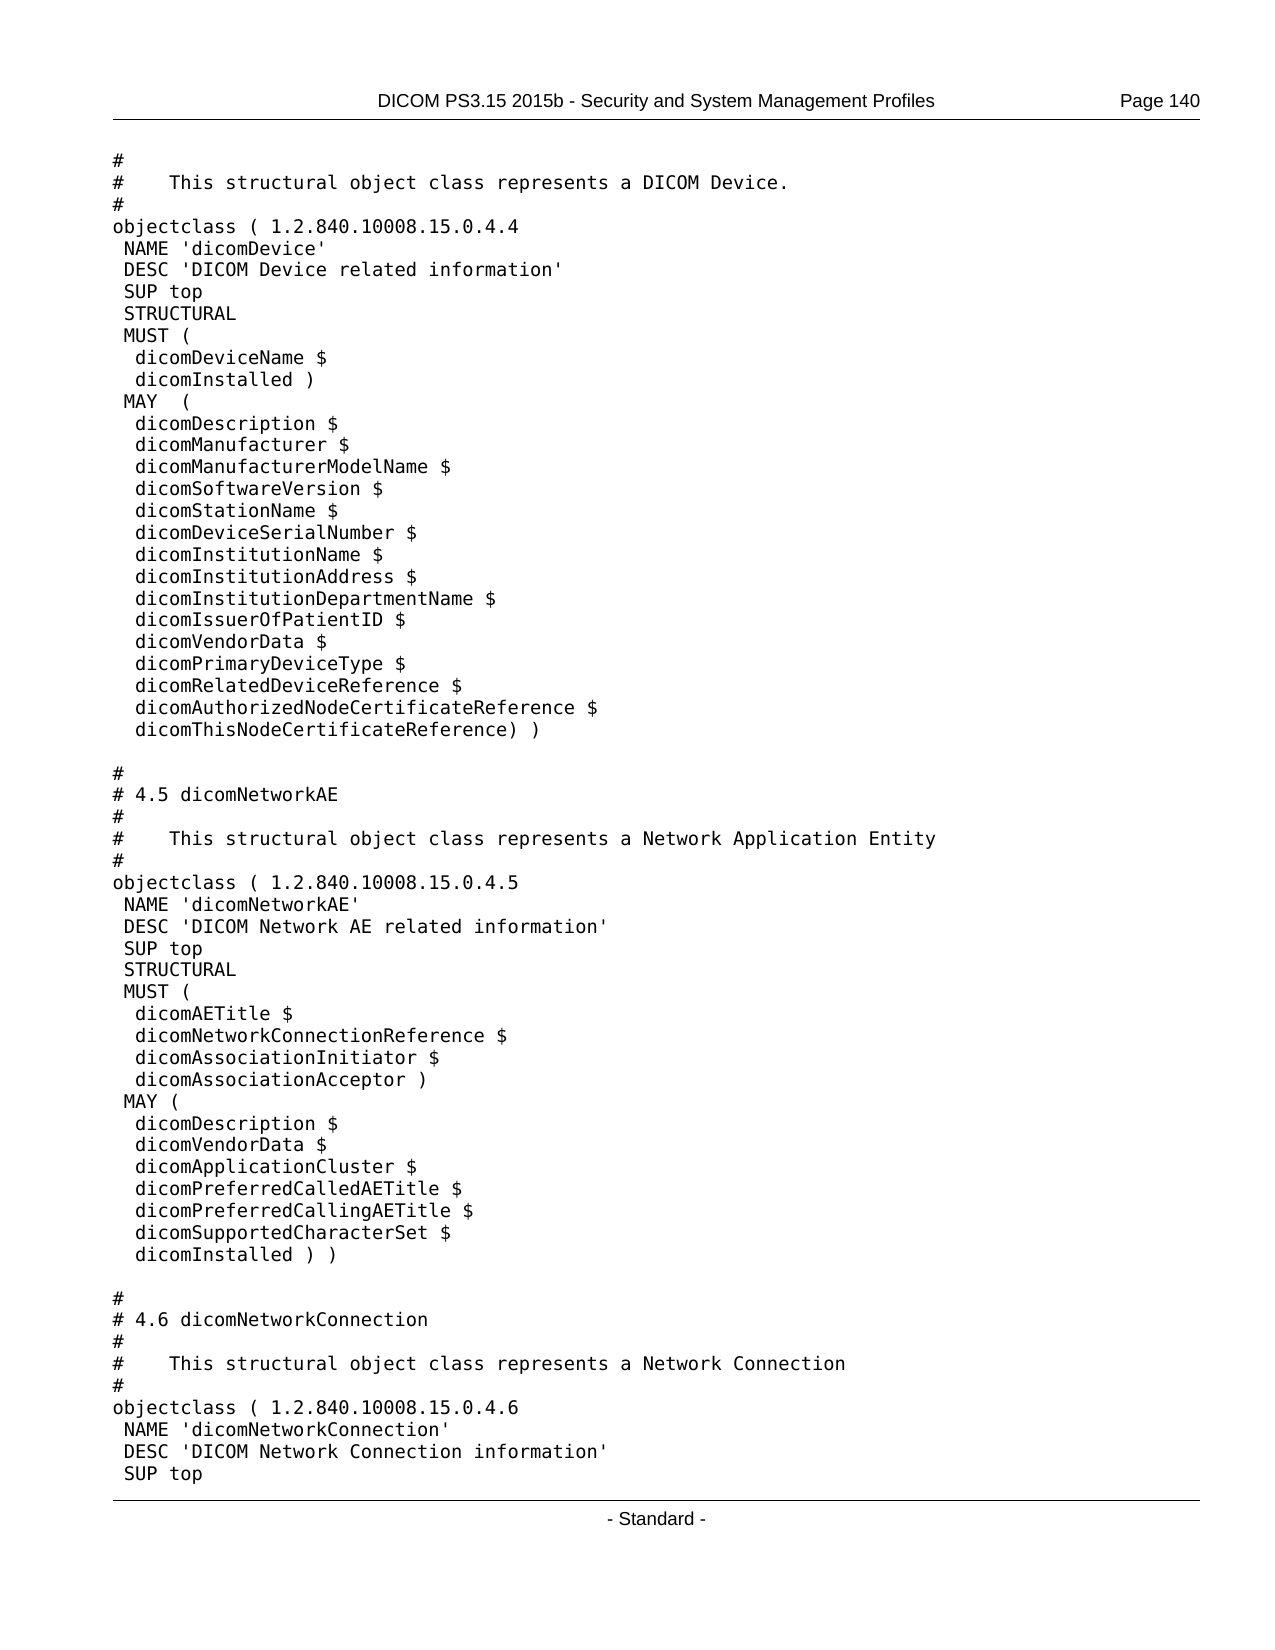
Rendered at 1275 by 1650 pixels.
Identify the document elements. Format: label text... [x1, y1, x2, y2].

text # # This structural object class represents a DICOM Device. # objectclass ( 1.2.840.10008.15.0.4.4 NAME 'dicomDevice' DESC 'DICOM Device related information' SUP top STRUCTURAL MUST ( dicomDeviceName $ dicomInstalled ) MAY ( dicomDescription $ dicomManufacturer $ dicomManufacturerModelName $ dicomSoftwareVersion $ dicomStationName $ dicomDeviceSerialNumber $ dicomInstitutionName $ dicomInstitutionAddress $ dicomInstitutionDepartmentName $ dicomIssuerOfPatientID $ dicomVendorData $ dicomPrimaryDeviceType $ dicomRelatedDeviceReference $ dicomAuthorizedNodeCertificateReference $ dicomThisNodeCertificateReference) ) # # 4.5 dicomNetworkAE # # This structural object class represents a Network Application Entity # objectclass ( 1.2.840.10008.15.0.4.5 NAME 'dicomNetworkAE' DESC 'DICOM Network AE related information' SUP top STRUCTURAL MUST ( dicomAETitle $ dicomNetworkConnectionReference $ dicomAssociationInitiator $ dicomAssociationAcceptor ) MAY ( dicomDescription $ dicomVendorData $ dicomApplicationCluster $ dicomPreferredCalledAETitle $ dicomPreferredCallingAETitle $ dicomSupportedCharacterSet $ dicomInstalled ) ) # # 4.6 dicomNetworkConnection # # This structural object class represents a Network Connection # objectclass ( 1.2.840.10008.15.0.4.6 NAME 'dicomNetworkConnection' DESC 'DICOM Network Connection information' SUP top [112, 150, 1200, 1484]
